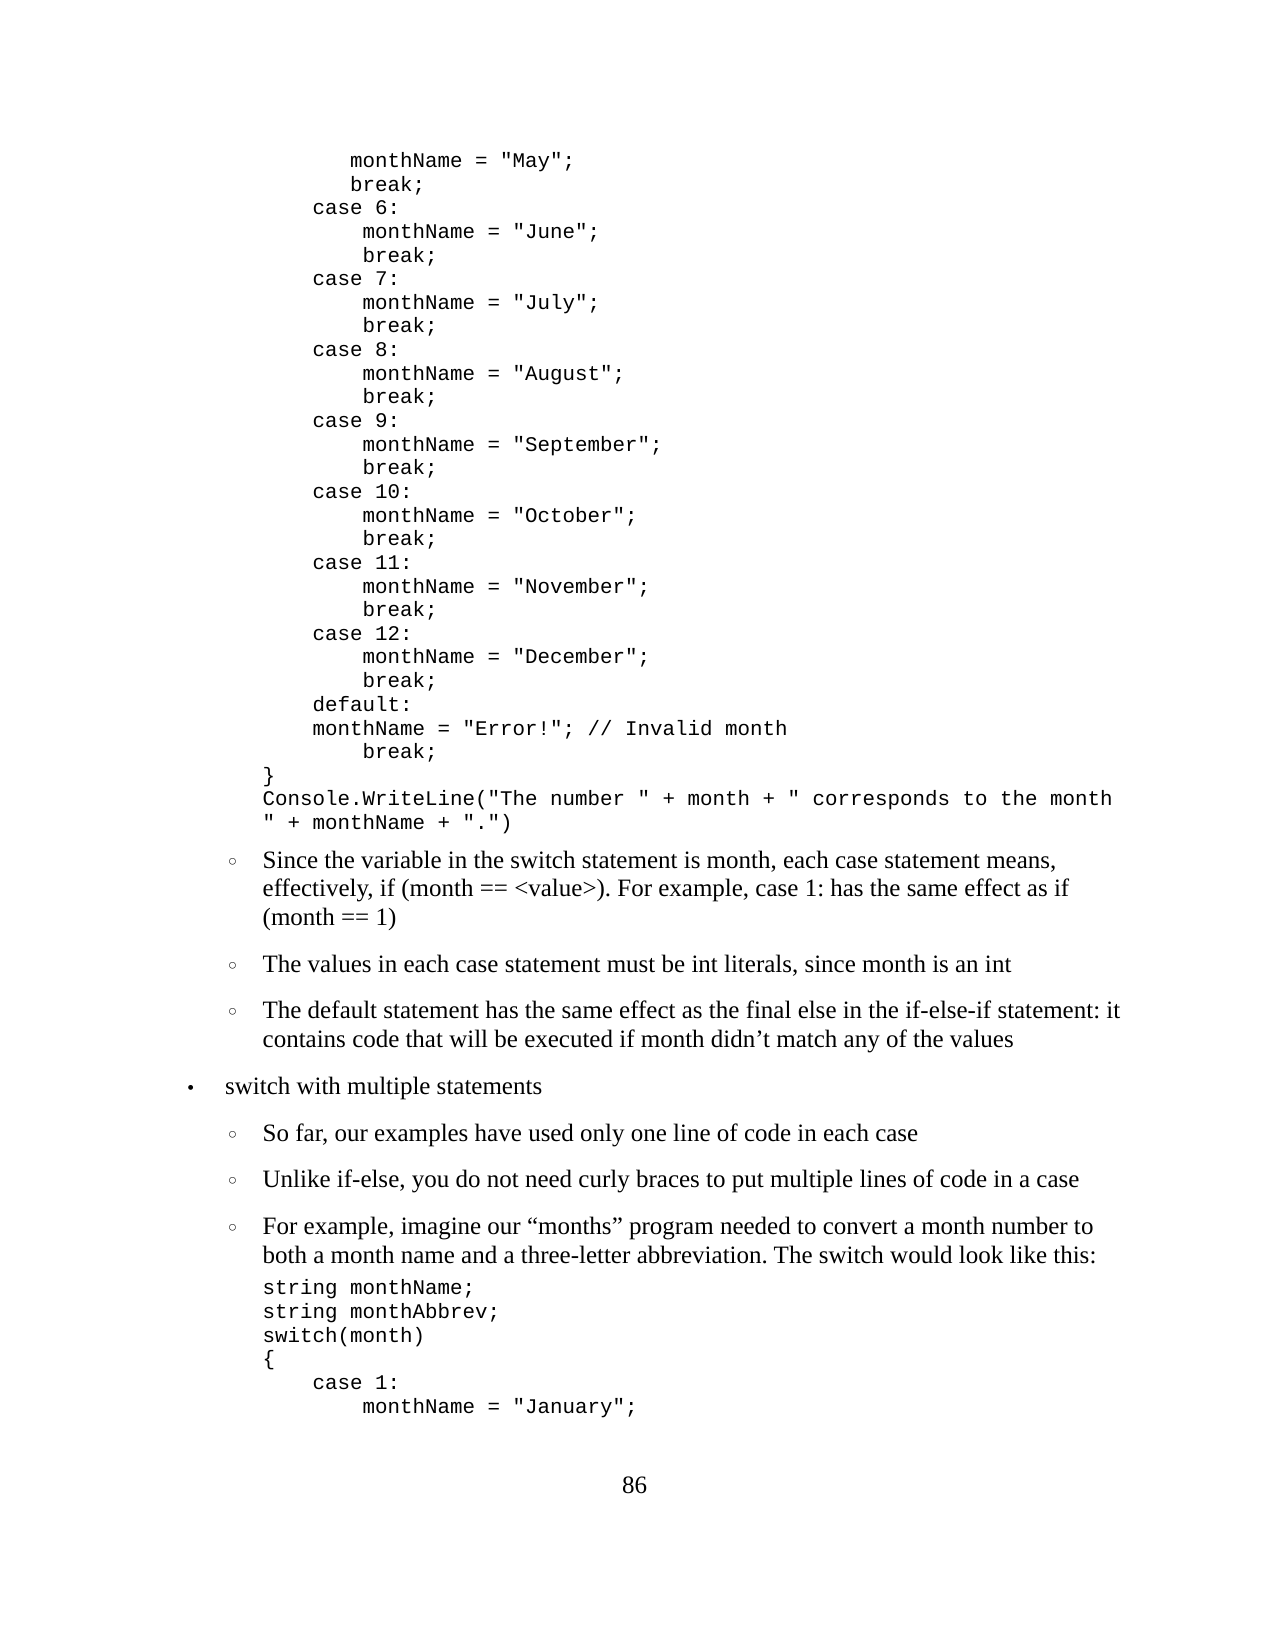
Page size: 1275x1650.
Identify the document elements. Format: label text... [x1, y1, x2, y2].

list monthName = "June"; [225, 221, 1125, 244]
list Since the variable in the switch statement is month, each case statement means, effectively, if (month == <value>). For example, case 1: has the same effect as if (month == 1) [225, 845, 1125, 931]
list } [225, 765, 1125, 788]
list break; [225, 244, 1125, 268]
list break; [225, 316, 1125, 339]
list break; [225, 670, 1125, 694]
list break; [225, 174, 1125, 197]
list break; [225, 528, 1125, 552]
list monthName = "Error!"; // Invalid month [225, 717, 1125, 741]
list The default statement has the same effect as the final else in the if-else-if statement: it contains code that will be executed if month didn’t match any of the values [225, 996, 1125, 1053]
list break; [225, 386, 1125, 410]
list string monthAbbrev; [225, 1301, 1125, 1325]
list The values in each case statement must be int literals, since month is an int [225, 949, 1125, 978]
list monthName = "September"; [225, 434, 1125, 457]
list monthName = "May"; [225, 150, 1125, 174]
list case 7: [225, 268, 1125, 292]
list switch with multiple statements [187, 1071, 1125, 1100]
list monthName = "July"; [225, 292, 1125, 316]
list switch(month) [225, 1325, 1125, 1348]
list So far, our examples have used only one line of code in each case [225, 1118, 1125, 1146]
list monthName = "January"; [225, 1396, 1125, 1419]
list case 1: [225, 1372, 1125, 1396]
list case 11: [225, 552, 1125, 576]
list case 10: [225, 481, 1125, 505]
list monthName = "November"; [225, 576, 1125, 599]
list case 6: [225, 197, 1125, 221]
list monthName = "October"; [225, 505, 1125, 528]
list string monthName; [225, 1277, 1125, 1301]
list break; [225, 457, 1125, 481]
list { [225, 1348, 1125, 1372]
list monthName = "December"; [225, 647, 1125, 670]
list case 8: [225, 339, 1125, 363]
list Console.WriteLine("The number " + month + " corresponds to the month " + monthName + ".") [225, 788, 1125, 836]
list case 9: [225, 410, 1125, 434]
list monthName = "August"; [225, 363, 1125, 386]
list break; [225, 599, 1125, 623]
list Unlike if-else, you do not need curly braces to put multiple lines of code in a case [225, 1164, 1125, 1193]
list For example, imagine our “months” program needed to convert a month number to both a month name and a three-letter abbreviation. The switch would look like this: [225, 1211, 1125, 1268]
list break; [225, 741, 1125, 765]
list default: [225, 694, 1125, 717]
list case 12: [225, 623, 1125, 647]
